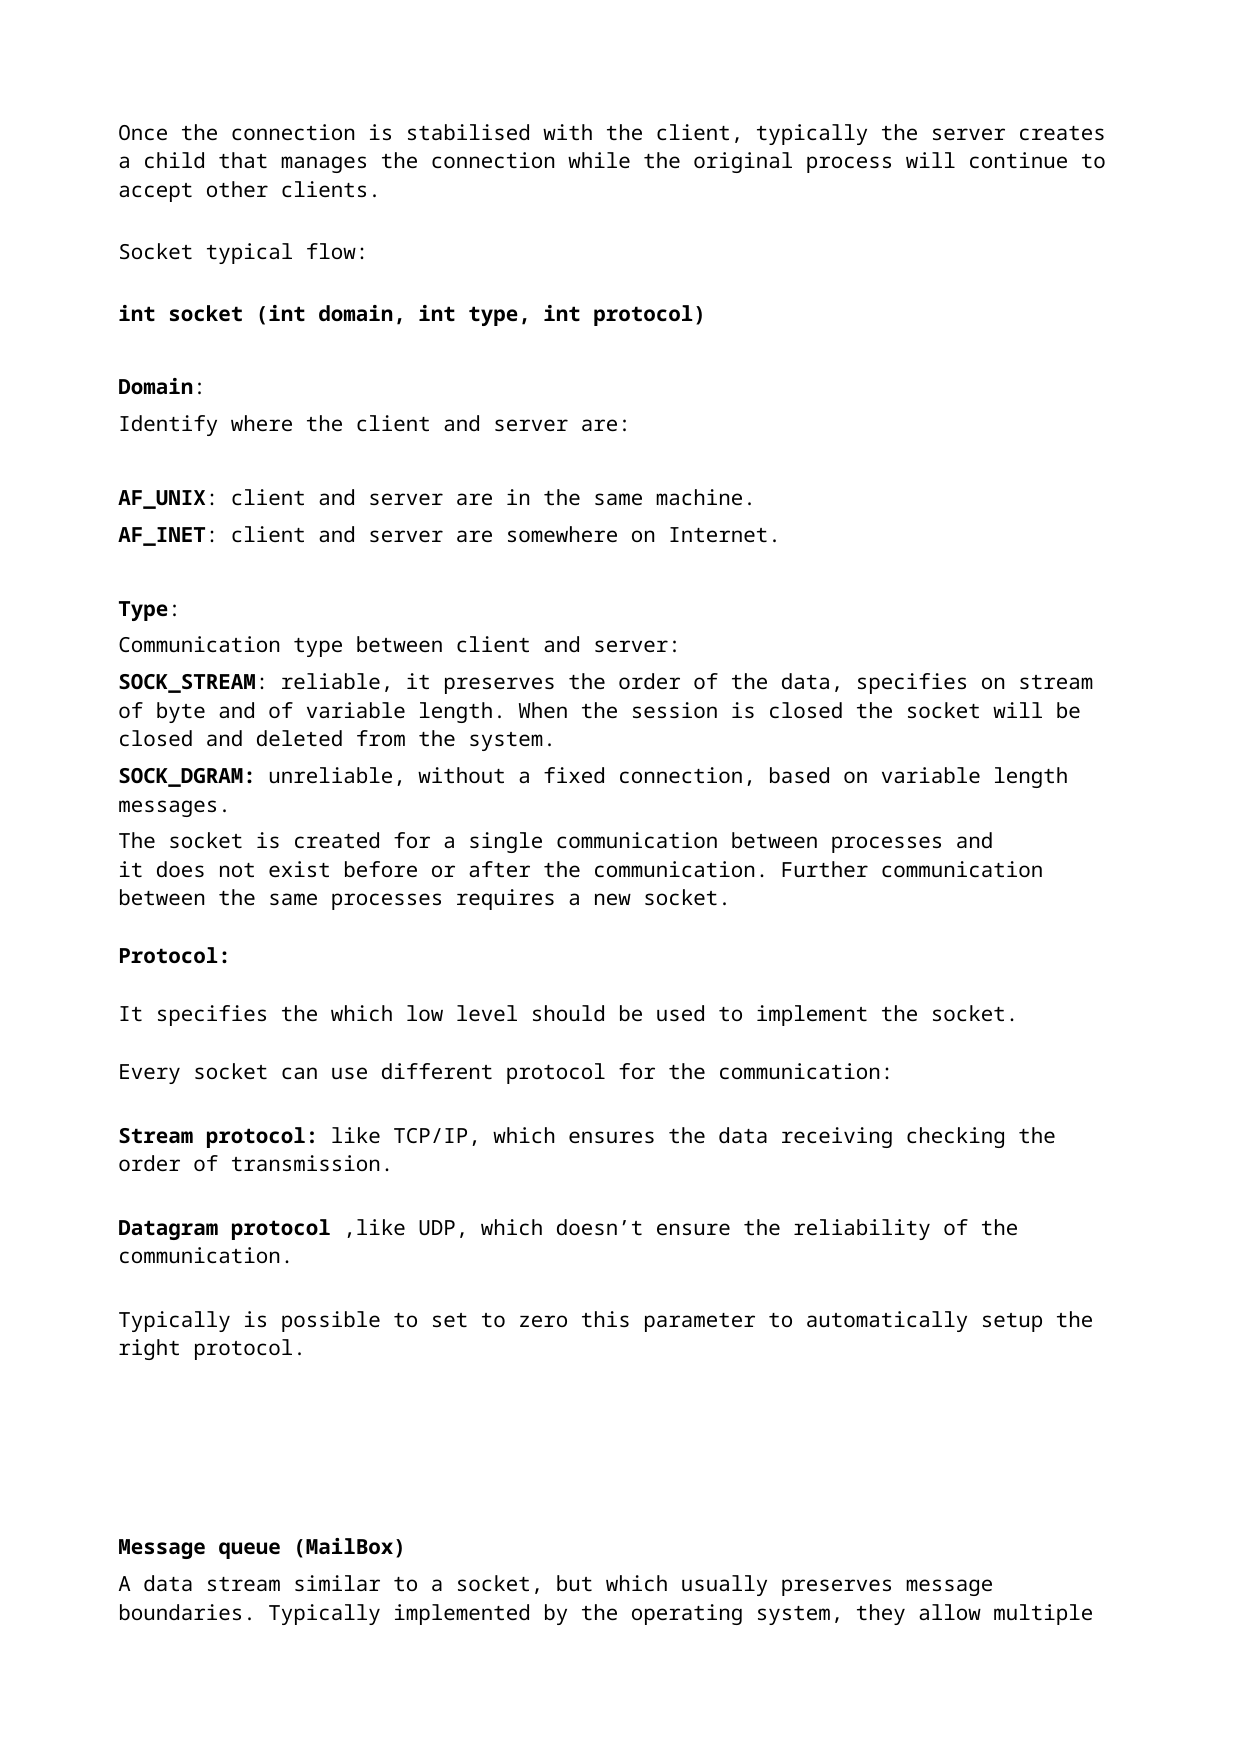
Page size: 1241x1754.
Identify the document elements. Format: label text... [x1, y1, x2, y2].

text Typically is possible to set to zero this parameter to automatically setup the right protocol. [118, 1305, 1122, 1362]
subtitle Message queue (MailBox) [118, 1532, 1122, 1561]
text Once the connection is stabilised with the client, typically the server creates a child that manages the connection while the original process will continue to accept other clients. [118, 118, 1122, 203]
text The socket is created for a single communication between processes and [118, 827, 1122, 855]
text Protocol: [118, 941, 1122, 970]
text A data stream similar to a socket, but which usually preserves message boundaries. Typically implemented by the operating system, they allow multiple [118, 1569, 1122, 1626]
subtitle Domain: [118, 372, 1122, 401]
text Every socket can use different protocol for the communication: [118, 1057, 1122, 1086]
text Communication type between client and server: [118, 631, 1122, 659]
text int socket (int domain, int type, int protocol) [118, 299, 1122, 327]
text Type: [118, 594, 1122, 622]
text It specifies the which low level should be used to implement the socket. [118, 999, 1122, 1028]
text Datagram protocol ,like UDP, which doesn’t ensure the reliability of the communication. [118, 1213, 1122, 1269]
text Socket typical flow: [118, 237, 1122, 265]
text SOCK_DGRAM: unreliable, without a fixed connection, based on variable length messages. [118, 761, 1122, 818]
text SOCK_STREAM: reliable, it preserves the order of the data, specifies on stream of byte and of variable length. When the session is closed the socket will be closed and deleted from the system. [118, 667, 1122, 753]
text it does not exist before or after the communication. Further communication between the same processes requires a new socket. [118, 855, 1122, 912]
text AF_INET: client and server are somewhere on Internet. [118, 520, 1122, 548]
text Stream protocol: like TCP/IP, which ensures the data receiving checking the order of transmission. [118, 1121, 1122, 1178]
text AF_UNIX: client and server are in the same machine. [118, 483, 1122, 512]
subtitle Identify where the client and server are: [118, 409, 1122, 438]
